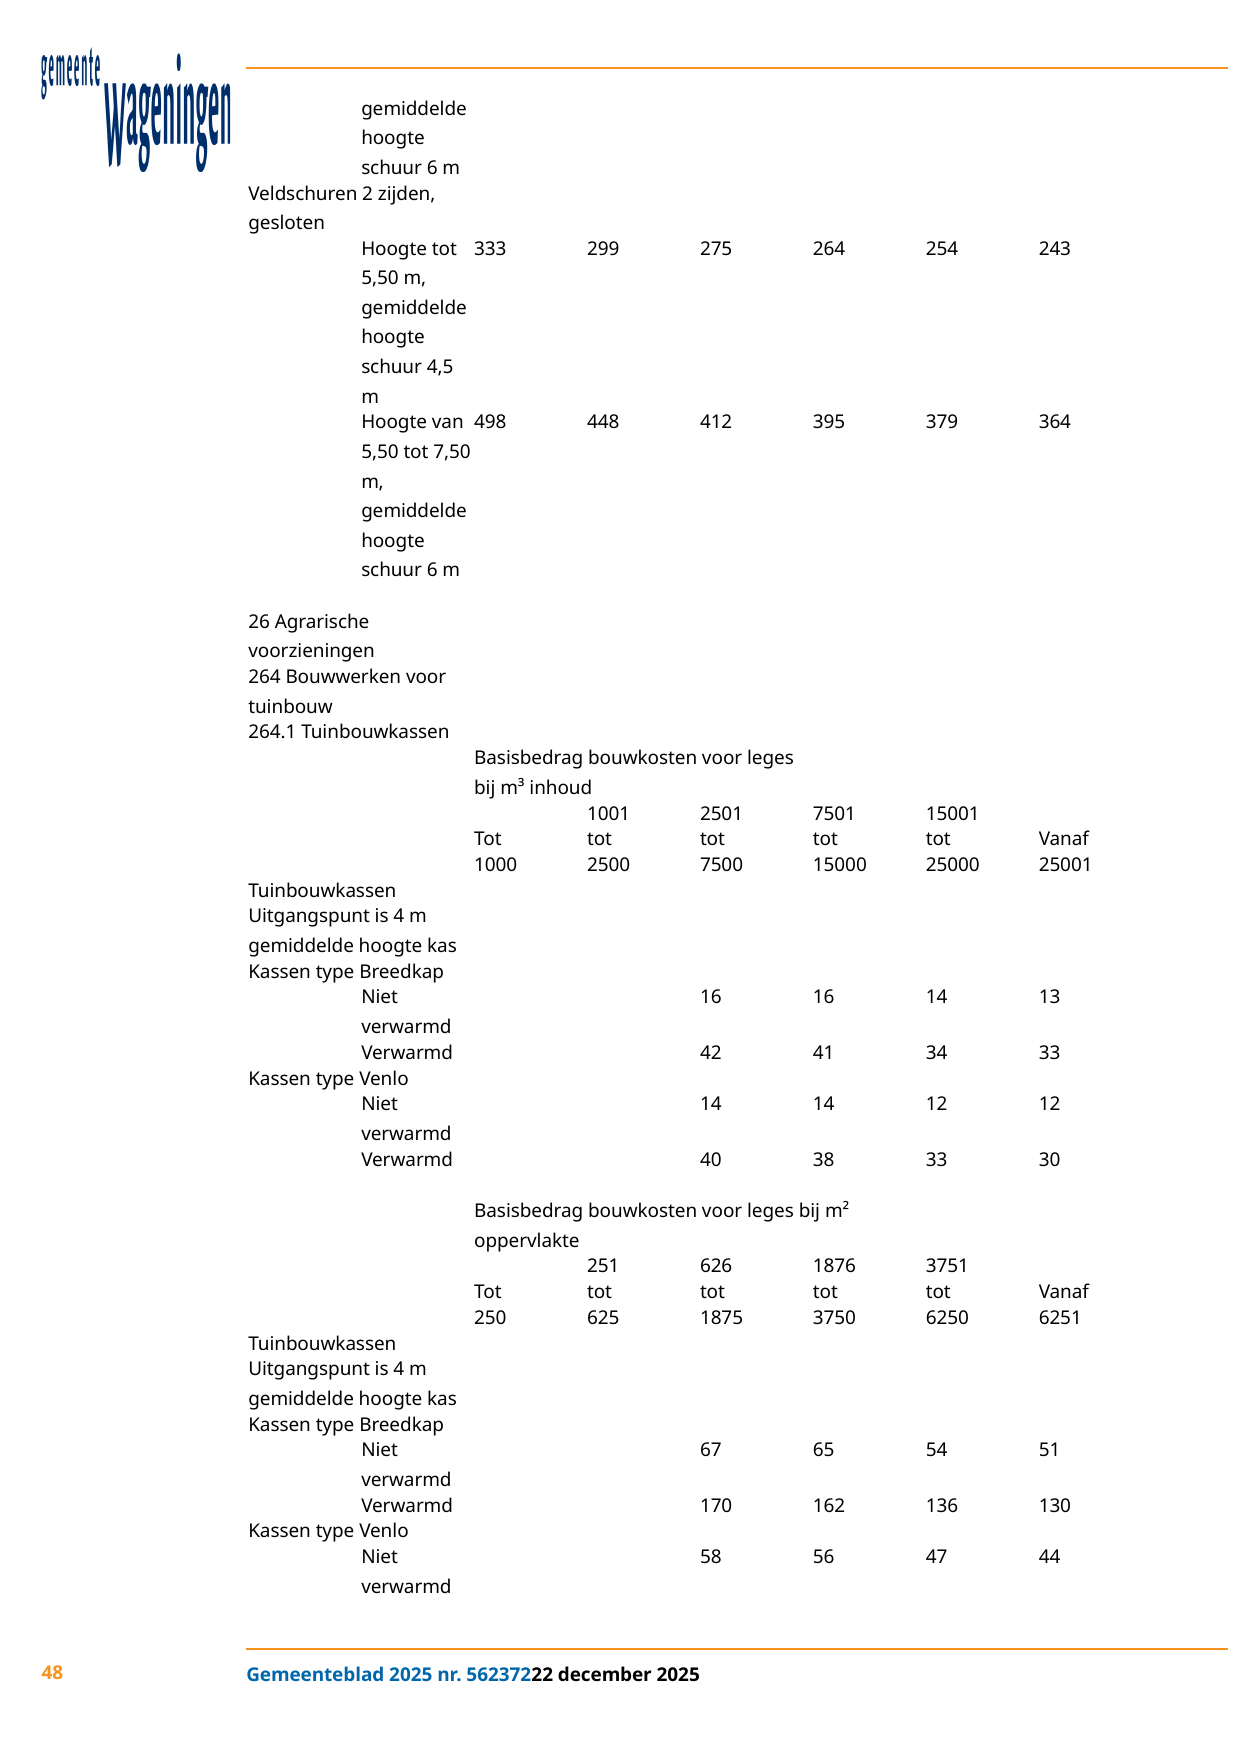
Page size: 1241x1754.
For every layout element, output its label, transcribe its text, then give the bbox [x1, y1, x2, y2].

table_cell [474, 1492, 587, 1517]
table_cell [248, 1146, 361, 1171]
table_cell Vanaf [1039, 1278, 1152, 1304]
table_cell Vanaf [1039, 825, 1152, 851]
table_cell 275 [700, 235, 813, 409]
table_cell Niet verwarmd [361, 1543, 474, 1598]
table_cell tot [813, 825, 926, 851]
table_cell 14 [813, 1090, 926, 1146]
table_cell [813, 744, 926, 800]
table_cell [813, 582, 926, 608]
table_cell [361, 851, 474, 877]
table_cell [361, 1197, 474, 1252]
table_cell 16 [813, 984, 926, 1039]
table_cell [1039, 95, 1152, 180]
table_cell 130 [1039, 1492, 1152, 1517]
table_cell 58 [700, 1543, 813, 1598]
table_cell [813, 1171, 926, 1197]
table_cell [474, 1330, 587, 1355]
table_cell 333 [474, 235, 587, 409]
table_cell [474, 903, 587, 958]
table_cell [361, 1253, 474, 1278]
table_cell 14 [926, 984, 1038, 1039]
table_cell [587, 1039, 700, 1065]
table_cell [700, 1330, 813, 1355]
table_cell [926, 1065, 1038, 1090]
table_cell [700, 663, 813, 719]
table_cell [813, 1518, 926, 1543]
table_cell Tuinbouwkassen [248, 877, 474, 903]
table_cell [1039, 800, 1152, 825]
table_cell tot [587, 825, 700, 851]
table_cell Kassen type Breedkap [248, 1411, 474, 1436]
table_cell 30 [1039, 1146, 1152, 1171]
table_cell 170 [700, 1492, 813, 1517]
table_cell 264 Bouwwerken voor tuinbouw [248, 663, 474, 719]
table_cell 2501 [700, 800, 813, 825]
table_cell [587, 1146, 700, 1171]
table_cell [1039, 1065, 1152, 1090]
table_cell 42 [700, 1039, 813, 1065]
table_cell [1039, 1330, 1152, 1355]
table_cell [248, 1253, 361, 1278]
table_cell [474, 800, 587, 825]
table_cell [1039, 877, 1152, 903]
table_cell [474, 1146, 587, 1171]
table_cell 14 [700, 1090, 813, 1146]
table_cell 15001 [926, 800, 1038, 825]
table_cell 65 [813, 1436, 926, 1492]
table_cell [926, 663, 1038, 719]
table_cell [248, 1171, 361, 1197]
table_cell Niet verwarmd [361, 1090, 474, 1146]
table_cell [474, 95, 587, 180]
table_cell [248, 984, 361, 1039]
table_cell [813, 903, 926, 958]
table_cell 38 [813, 1146, 926, 1171]
table_cell Basisbedrag bouwkosten voor leges bij m² oppervlakte [474, 1197, 926, 1252]
table_cell [474, 1065, 587, 1090]
table_cell 299 [587, 235, 700, 409]
table_cell [700, 608, 813, 663]
table_cell 47 [926, 1543, 1038, 1598]
table_cell [1039, 1171, 1152, 1197]
table_cell [1039, 1197, 1152, 1252]
table_cell [474, 958, 587, 984]
table_cell 25000 [926, 851, 1038, 877]
table_cell 25001 [1039, 851, 1152, 877]
table_cell [474, 663, 587, 719]
table_cell 3750 [813, 1304, 926, 1330]
table_cell 16 [700, 984, 813, 1039]
table_cell Niet verwarmd [361, 984, 474, 1039]
table_cell Veldschuren 2 zijden, gesloten [248, 180, 474, 235]
table_cell [587, 719, 700, 744]
table_cell [926, 1197, 1038, 1252]
table_cell [587, 608, 700, 663]
table_cell [248, 95, 361, 180]
table_cell [700, 1355, 813, 1411]
table_cell [813, 95, 926, 180]
table_cell [248, 1492, 361, 1517]
table_cell tot [700, 825, 813, 851]
table_cell [926, 1518, 1038, 1543]
table_cell [587, 958, 700, 984]
table_cell tot [926, 1278, 1038, 1304]
table_cell [474, 1543, 587, 1598]
table_cell 7500 [700, 851, 813, 877]
table_cell 7501 [813, 800, 926, 825]
table_cell [813, 1411, 926, 1436]
table_cell [1039, 180, 1152, 235]
table_cell [1039, 582, 1152, 608]
table_cell [813, 1065, 926, 1090]
table_cell 136 [926, 1492, 1038, 1517]
table_cell 40 [700, 1146, 813, 1171]
table_cell 15000 [813, 851, 926, 877]
table_cell Uitgangspunt is 4 m gemiddelde hoogte kas [248, 1355, 474, 1411]
table_cell [926, 744, 1038, 800]
table_cell tot [700, 1278, 813, 1304]
table_cell 1001 [587, 800, 700, 825]
table_cell [813, 958, 926, 984]
table_cell [926, 180, 1038, 235]
table_cell [700, 958, 813, 984]
table_cell [587, 1492, 700, 1517]
table_cell [474, 1411, 587, 1436]
table_cell [813, 719, 926, 744]
table_cell gemiddelde hoogte schuur 6 m [361, 95, 474, 180]
table_cell [700, 180, 813, 235]
table_cell [700, 1171, 813, 1197]
table_cell 1000 [474, 851, 587, 877]
table_cell 379 [926, 409, 1038, 582]
table_cell [248, 235, 361, 409]
table_cell [813, 608, 926, 663]
table_cell Basisbedrag bouwkosten voor leges bij m³ inhoud [474, 744, 813, 800]
table_cell [248, 1278, 361, 1304]
table_cell [361, 1171, 474, 1197]
table_cell [926, 608, 1038, 663]
table_cell 33 [926, 1146, 1038, 1171]
table_cell [248, 582, 361, 608]
table_cell [474, 1171, 587, 1197]
table_cell [361, 1304, 474, 1330]
table_cell [700, 1518, 813, 1543]
table_cell [926, 1355, 1038, 1411]
table_cell Verwarmd [361, 1039, 474, 1065]
table_cell [700, 719, 813, 744]
table_cell [474, 877, 587, 903]
table_cell [587, 1543, 700, 1598]
table_cell [926, 95, 1038, 180]
table_cell [474, 1039, 587, 1065]
table_cell [813, 663, 926, 719]
table_cell 13 [1039, 984, 1152, 1039]
table_cell 254 [926, 235, 1038, 409]
table_cell [474, 1355, 587, 1411]
table_cell [1039, 1518, 1152, 1543]
table_cell 54 [926, 1436, 1038, 1492]
table_cell [587, 180, 700, 235]
table_cell [700, 95, 813, 180]
table_cell [1039, 1355, 1152, 1411]
table_cell Kassen type Venlo [248, 1518, 474, 1543]
table_cell [587, 1171, 700, 1197]
table_cell 264.1 Tuinbouwkassen [248, 719, 474, 744]
table_cell 364 [1039, 409, 1152, 582]
table_cell [1039, 903, 1152, 958]
table_cell [926, 582, 1038, 608]
table_cell [587, 1065, 700, 1090]
table_cell [248, 744, 361, 800]
table_cell 626 [700, 1253, 813, 1278]
table_cell [926, 958, 1038, 984]
table_cell 56 [813, 1543, 926, 1598]
table_cell [813, 877, 926, 903]
table_cell Niet verwarmd [361, 1436, 474, 1492]
table_cell [587, 1411, 700, 1436]
table_cell 412 [700, 409, 813, 582]
table_cell 448 [587, 409, 700, 582]
table_cell 264 [813, 235, 926, 409]
table_cell [926, 903, 1038, 958]
table_cell [248, 1436, 361, 1492]
table_cell 12 [926, 1090, 1038, 1146]
table_cell 33 [1039, 1039, 1152, 1065]
table_cell 51 [1039, 1436, 1152, 1492]
table_cell [1039, 663, 1152, 719]
table_cell 12 [1039, 1090, 1152, 1146]
table_cell [248, 1039, 361, 1065]
table_cell [926, 1411, 1038, 1436]
table_cell tot [587, 1278, 700, 1304]
table_cell 67 [700, 1436, 813, 1492]
table_cell [1039, 719, 1152, 744]
table_cell Uitgangspunt is 4 m gemiddelde hoogte kas [248, 903, 474, 958]
table_cell Tot [474, 825, 587, 851]
table_cell 26 Agrarische voorzieningen [248, 608, 474, 663]
table_cell 1875 [700, 1304, 813, 1330]
table_cell [587, 663, 700, 719]
table_cell Hoogte van 5,50 tot 7,50 m, gemiddelde hoogte schuur 6 m [361, 409, 474, 582]
table_cell [1039, 1253, 1152, 1278]
table_cell [248, 409, 361, 582]
table_cell [1039, 744, 1152, 800]
table_cell Tot [474, 1278, 587, 1304]
table_cell Kassen type Venlo [248, 1065, 474, 1090]
table_cell [1039, 1411, 1152, 1436]
table_cell 162 [813, 1492, 926, 1517]
table_cell [926, 877, 1038, 903]
table_cell [926, 719, 1038, 744]
table_cell [474, 1436, 587, 1492]
table_cell [587, 903, 700, 958]
table_cell [700, 1065, 813, 1090]
table_cell [700, 877, 813, 903]
table_cell [813, 1355, 926, 1411]
table_cell [361, 825, 474, 851]
table_cell 395 [813, 409, 926, 582]
table_cell [248, 851, 361, 877]
table_cell [700, 1411, 813, 1436]
table_cell Tuinbouwkassen [248, 1330, 474, 1355]
table_cell [1039, 958, 1152, 984]
table_cell [474, 608, 587, 663]
table_cell [813, 180, 926, 235]
table_cell 250 [474, 1304, 587, 1330]
table_cell [813, 1330, 926, 1355]
table_cell 2500 [587, 851, 700, 877]
table_cell [926, 1330, 1038, 1355]
table_cell [361, 744, 474, 800]
table_cell 625 [587, 1304, 700, 1330]
table_cell [474, 180, 587, 235]
table_cell [474, 1518, 587, 1543]
table_cell [474, 1253, 587, 1278]
table_cell 34 [926, 1039, 1038, 1065]
table_cell tot [813, 1278, 926, 1304]
table_cell [1039, 608, 1152, 663]
picture [41, 47, 231, 172]
table_cell [587, 1090, 700, 1146]
table_cell [248, 1090, 361, 1146]
table_cell [248, 1543, 361, 1598]
table_cell [587, 1355, 700, 1411]
table_cell [474, 984, 587, 1039]
table_cell 1876 [813, 1253, 926, 1278]
table_cell 44 [1039, 1543, 1152, 1598]
table_cell 243 [1039, 235, 1152, 409]
table_cell [587, 582, 700, 608]
table_cell [474, 582, 587, 608]
table_cell Verwarmd [361, 1146, 474, 1171]
table_cell 41 [813, 1039, 926, 1065]
table_cell 251 [587, 1253, 700, 1278]
table_cell tot [926, 825, 1038, 851]
table_cell [587, 1518, 700, 1543]
table_cell [361, 800, 474, 825]
table_cell [926, 1171, 1038, 1197]
table_cell Kassen type Breedkap [248, 958, 474, 984]
table_cell 6251 [1039, 1304, 1152, 1330]
table_cell [587, 95, 700, 180]
table_cell Hoogte tot 5,50 m, gemiddelde hoogte schuur 4,5 m [361, 235, 474, 409]
table_cell [361, 582, 474, 608]
table_cell [587, 1330, 700, 1355]
table_cell [474, 719, 587, 744]
table_cell [700, 903, 813, 958]
table_cell [248, 825, 361, 851]
table_cell [587, 984, 700, 1039]
table_cell [248, 1304, 361, 1330]
table_cell [700, 582, 813, 608]
table_cell [361, 1278, 474, 1304]
table_cell [587, 877, 700, 903]
table_cell Verwarmd [361, 1492, 474, 1517]
table_cell [587, 1436, 700, 1492]
table_cell 6250 [926, 1304, 1038, 1330]
table_cell [474, 1090, 587, 1146]
table_cell 498 [474, 409, 587, 582]
table_cell [248, 1197, 361, 1252]
table_cell 3751 [926, 1253, 1038, 1278]
table_cell [248, 800, 361, 825]
